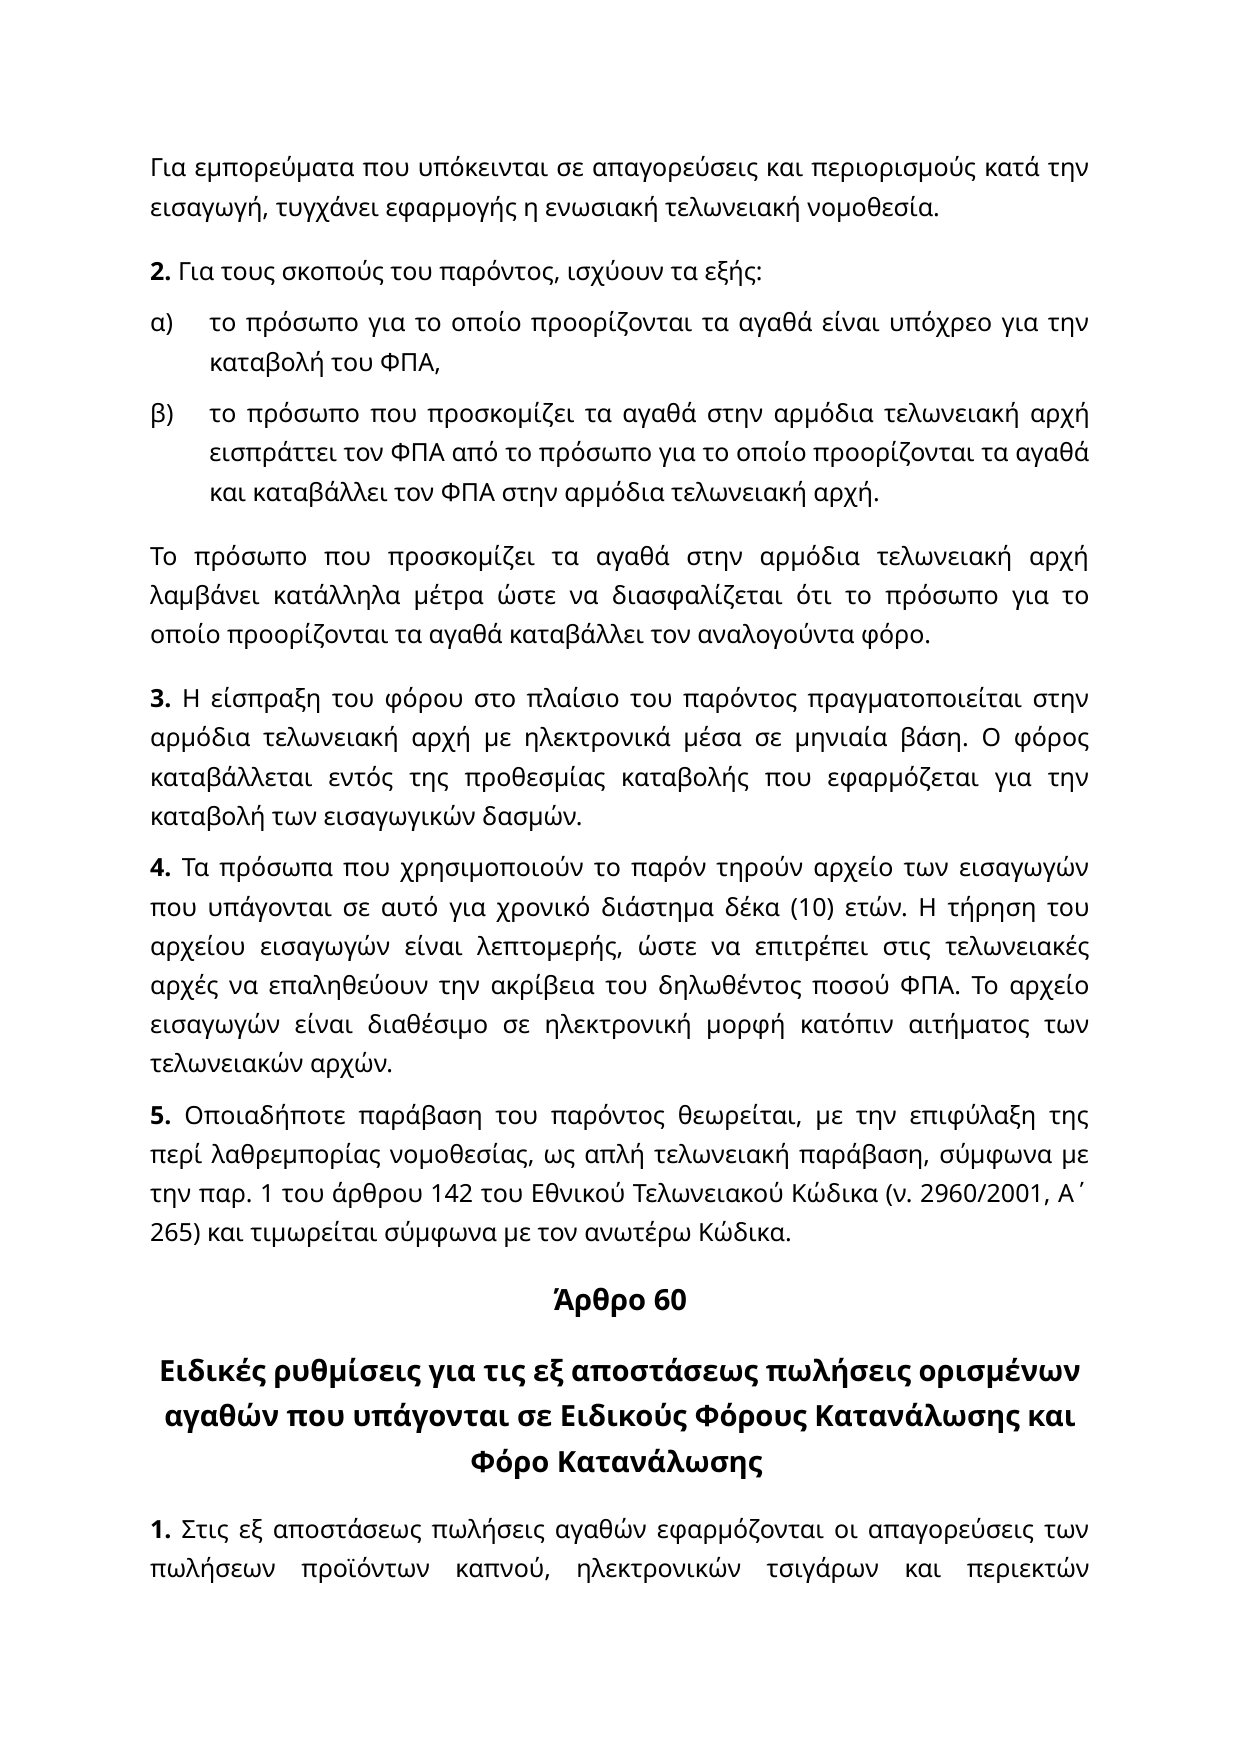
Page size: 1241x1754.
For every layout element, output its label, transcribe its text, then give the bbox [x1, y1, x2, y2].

subtitle Ειδικές ρυθμίσεις για τις εξ αποστάσεως πωλήσεις ορισμένων αγαθών που υπάγονται σε Ειδικούς Φόρους Κατανάλωσης και Φόρο Κατανάλωσης [150, 1350, 1090, 1481]
list α) το πρόσωπο για το οποίο προορίζονται τα αγαθά είναι υπόχρεο για την καταβολή του ΦΠΑ, [150, 305, 1090, 378]
text 5. Οποιαδήποτε παράβαση του παρόντος θεωρείται, με την επιφύλαξη της περί λαθρεμπορίας νομοθεσίας, ως απλή τελωνειακή παράβαση, σύμφωνα με την παρ. 1 του άρθρου 142 του Εθνικού Τελωνειακού Κώδικα (ν. 2960/2001, Α΄ 265) και τιμωρείται σύμφωνα με τον ανωτέρω Κώδικα. [150, 1097, 1090, 1249]
text 2. Για τους σκοπούς του παρόντος, ισχύουν τα εξής: [150, 253, 1090, 287]
text 1. Στις εξ αποστάσεως πωλήσεις αγαθών εφαρμόζονται οι απαγορεύσεις των πωλήσεων προϊόντων καπνού, ηλεκτρονικών τσιγάρων και περιεκτών [150, 1512, 1090, 1585]
text Για εμπορεύματα που υπόκεινται σε απαγορεύσεις και περιορισμούς κατά την εισαγωγή, τυγχάνει εφαρμογής η ενωσιακή τελωνειακή νομοθεσία. [150, 150, 1090, 223]
list β) το πρόσωπο που προσκομίζει τα αγαθά στην αρμόδια τελωνειακή αρχή εισπράττει τον ΦΠΑ από το πρόσωπο για το οποίο προορίζονται τα αγαθά και καταβάλλει τον ΦΠΑ στην αρμόδια τελωνειακή αρχή. [150, 396, 1090, 508]
subtitle Άρθρο 60 [150, 1279, 1090, 1319]
text 4. Τα πρόσωπα που χρησιμοποιούν το παρόν τηρούν αρχείο των εισαγωγών που υπάγονται σε αυτό για χρονικό διάστημα δέκα (10) ετών. Η τήρηση του αρχείου εισαγωγών είναι λεπτομερής, ώστε να επιτρέπει στις τελωνειακές αρχές να επαληθεύουν την ακρίβεια του δηλωθέντος ποσού ΦΠΑ. Το αρχείο εισαγωγών είναι διαθέσιμο σε ηλεκτρονική μορφή κατόπιν αιτήματος των τελωνειακών αρχών. [150, 850, 1090, 1080]
text Το πρόσωπο που προσκομίζει τα αγαθά στην αρμόδια τελωνειακή αρχή λαμβάνει κατάλληλα μέτρα ώστε να διασφαλίζεται ότι το πρόσωπο για το οποίο προορίζονται τα αγαθά καταβάλλει τον αναλογούντα φόρο. [150, 538, 1090, 651]
text 3. Η είσπραξη του φόρου στο πλαίσιο του παρόντος πραγματοποιείται στην αρμόδια τελωνειακή αρχή με ηλεκτρονικά μέσα σε μηνιαία βάση. Ο φόρος καταβάλλεται εντός της προθεσμίας καταβολής που εφαρμόζεται για την καταβολή των εισαγωγικών δασμών. [150, 681, 1090, 832]
